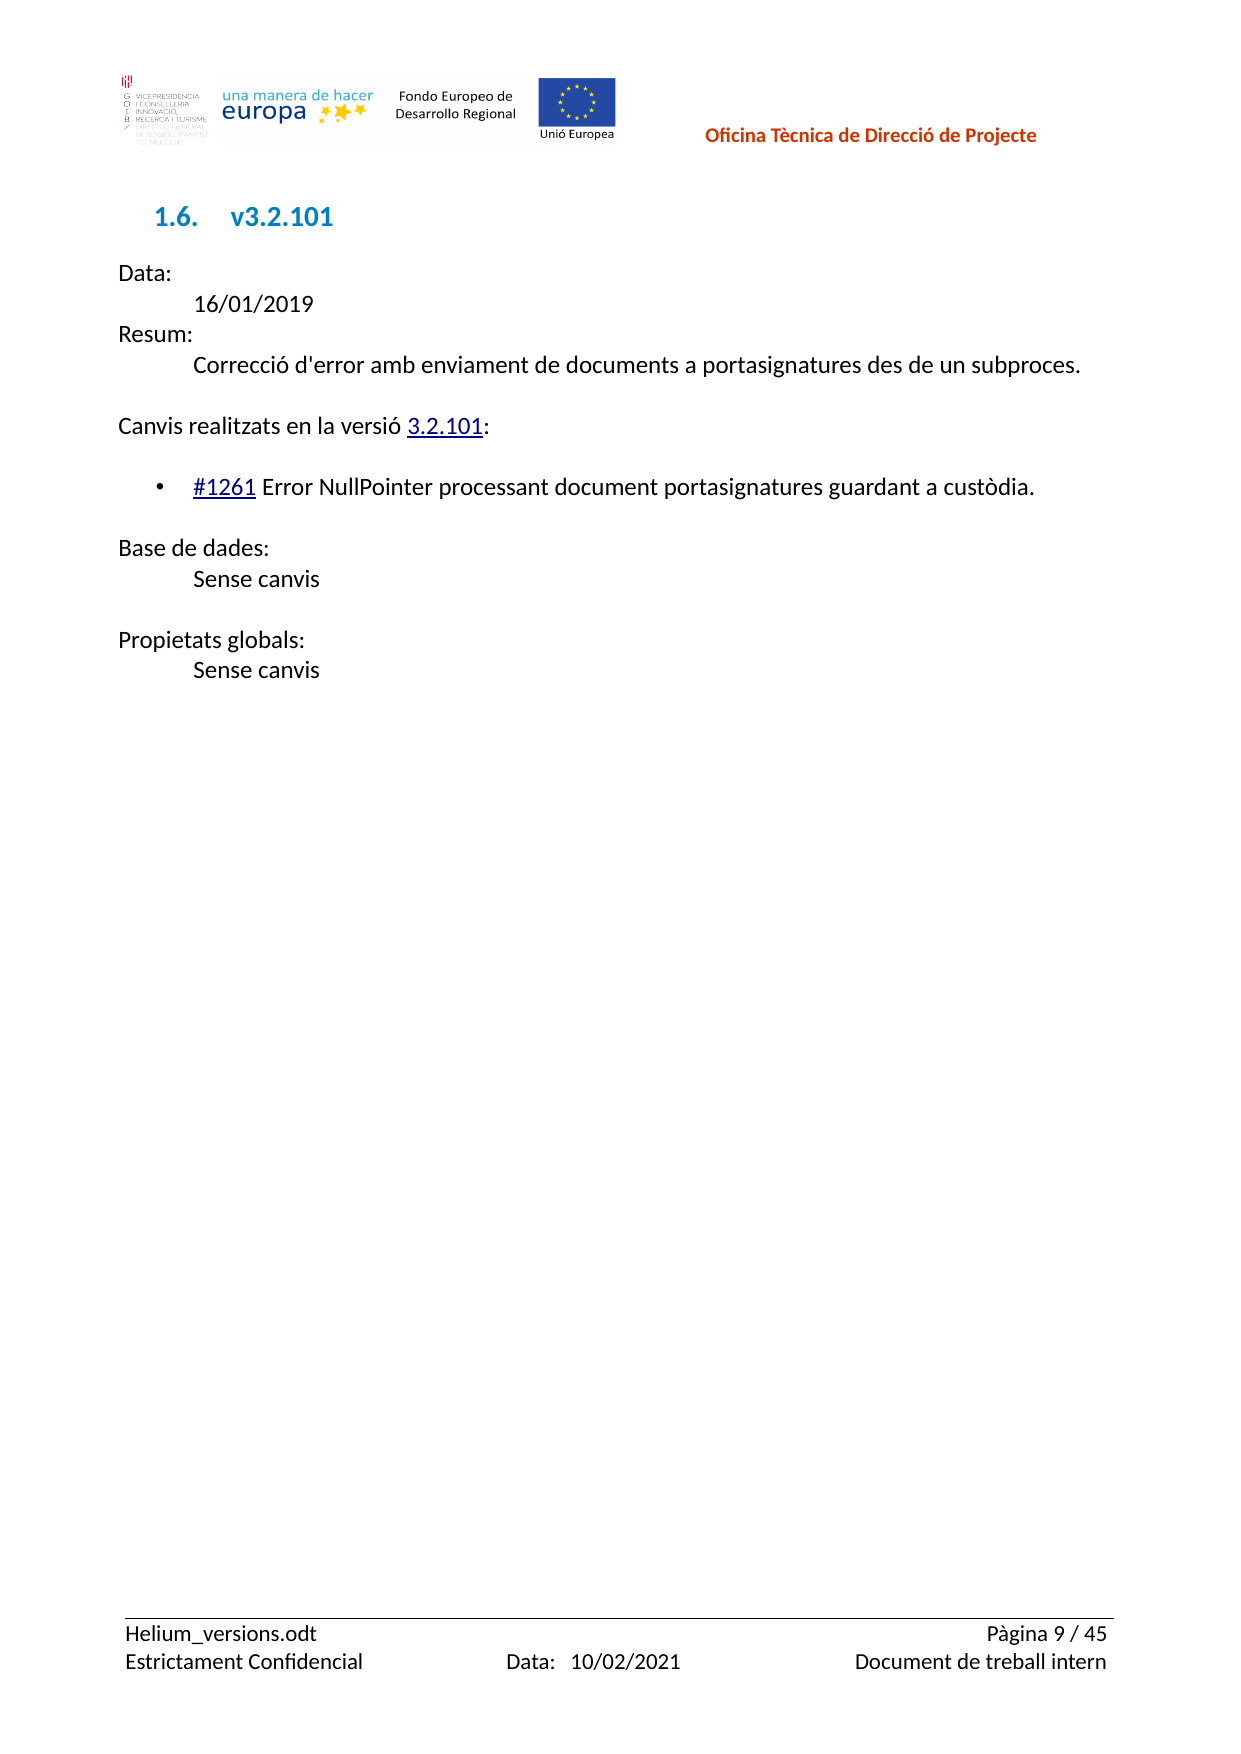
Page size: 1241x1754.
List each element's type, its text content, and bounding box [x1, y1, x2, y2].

text Base de dades: [118, 532, 1122, 563]
picture [118, 73, 213, 147]
text Canvis realitzats en la versió 3.2.101: [118, 410, 1122, 441]
text Sense canvis [118, 563, 1122, 593]
text Resum: [118, 319, 1122, 349]
text Data: [118, 258, 1122, 288]
picture [219, 73, 621, 147]
subtitle v3.2.101 [153, 198, 1122, 234]
text 16/01/2019 [118, 288, 1122, 319]
list #1261 Error NullPointer processant document portasignatures guardant a custòdia. [156, 471, 1122, 502]
text Propietats globals: [118, 624, 1122, 654]
text Sense canvis [118, 654, 1122, 685]
text Correcció d'error amb enviament de documents a portasignatures des de un subproces. [118, 349, 1122, 380]
